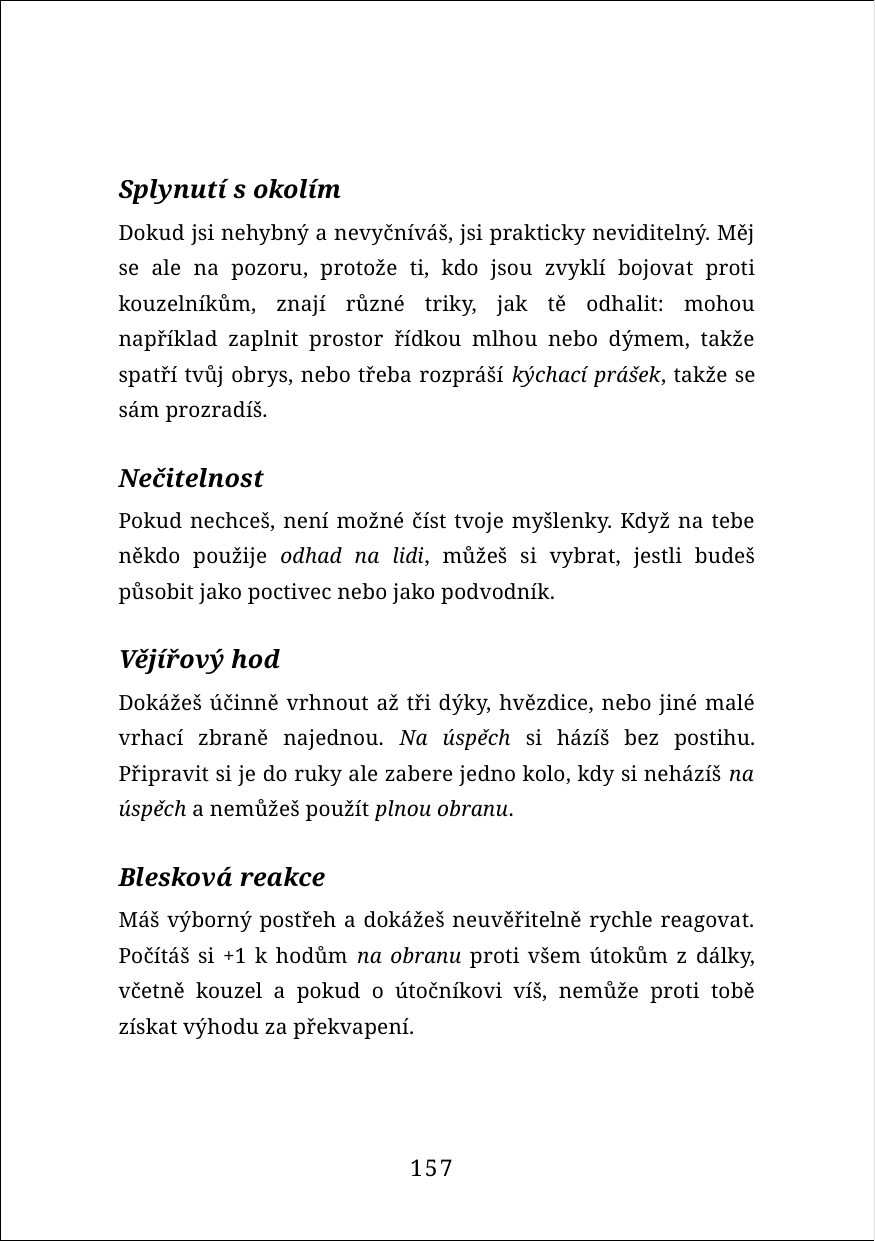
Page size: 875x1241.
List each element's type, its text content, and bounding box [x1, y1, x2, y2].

subtitle Nečitelnost [118, 460, 756, 494]
subtitle Blesková reakce [118, 859, 756, 893]
subtitle Splynutí s okolím [118, 172, 756, 206]
text Dokážeš účinně vrhnout až tři dýky, hvězdice, nebo jiné malé vrhací zbraně najednou. Na úspěch si házíš bez postihu. Připravit si je do ruky ale zabere jedno kolo, kdy si neházíš na úspěch a nemůžeš použít plnou obranu. [118, 688, 756, 823]
subtitle Vějířový hod [118, 642, 756, 676]
text Pokud nechceš, není možné číst tvoje myšlenky. Když na tebe někdo použije odhad na lidi, můžeš si vybrat, jestli budeš působit jako poctivec nebo jako podvodník. [118, 506, 756, 606]
text Dokud jsi nehybný a nevyčníváš, jsi prakticky neviditelný. Měj se ale na pozoru, protože ti, kdo jsou zvyklí bojovat proti kouzelníkům, znají různé triky, jak tě odhalit: mohou například zaplnit prostor řídkou mlhou nebo dýmem, takže spatří tvůj obrys, nebo třeba rozpráší kýchací prášek, takže se sám prozradíš. [118, 218, 756, 424]
text Máš výborný postřeh a dokážeš neuvěřitelně rychle reagovat. Počítáš si +1 k hodům na obranu proti všem útokům z dálky, včetně kouzel a pokud o útočníkovi víš, nemůže proti tobě získat výhodu za překvapení. [118, 905, 756, 1040]
